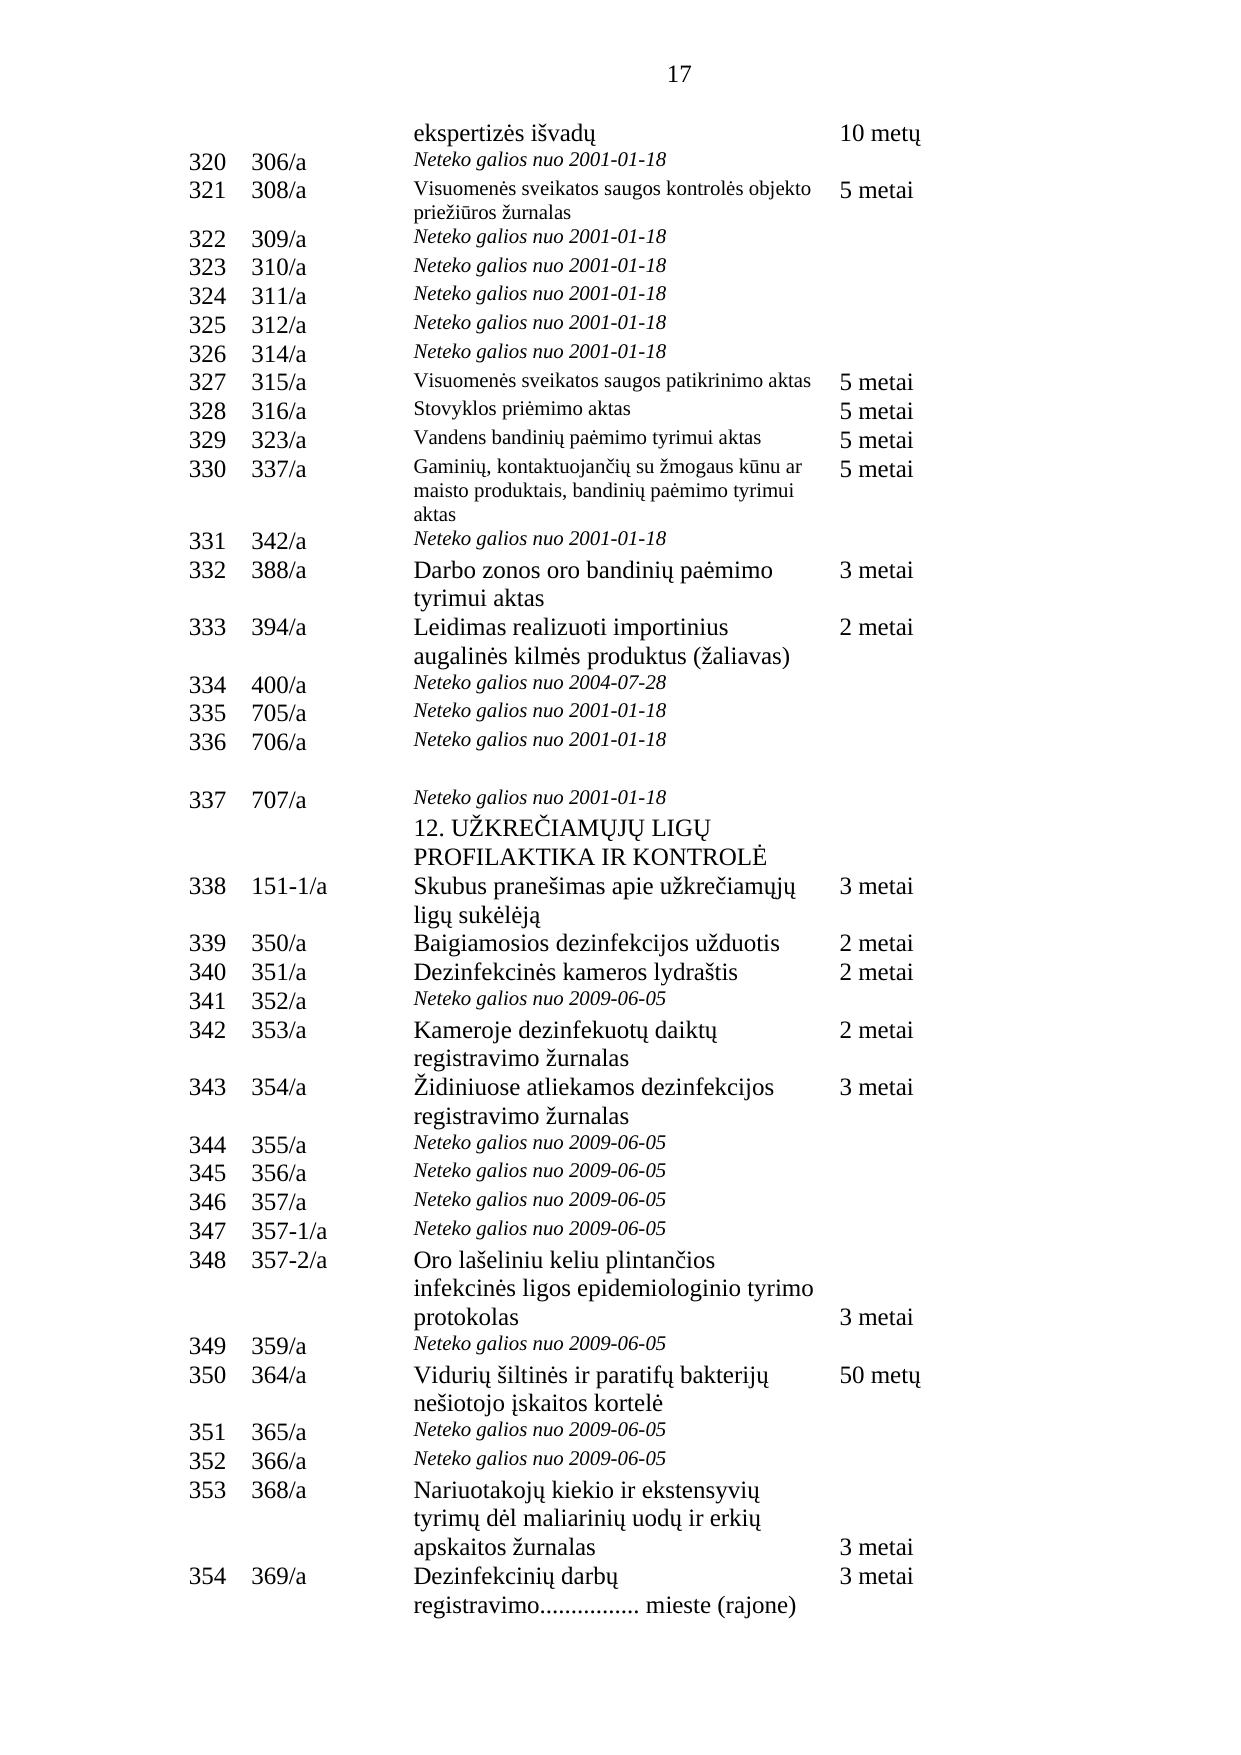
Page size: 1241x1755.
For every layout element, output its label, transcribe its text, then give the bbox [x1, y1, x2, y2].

table_cell 312/a [240, 310, 402, 339]
table_cell Neteko galios nuo 2009-06-05 [402, 1331, 828, 1360]
table_cell 5 metai [828, 425, 1031, 454]
table_cell Neteko galios nuo 2001-01-18 [402, 310, 828, 339]
table_cell [828, 1331, 1031, 1360]
table_cell [1031, 118, 1176, 147]
table_cell Kameroje dezinfekuotų daiktų registravimo žurnalas [402, 1015, 828, 1072]
table_cell [1176, 368, 1181, 396]
table_cell 322 [177, 224, 240, 252]
table_cell [828, 253, 1031, 281]
table_cell [828, 1417, 1031, 1446]
table_cell 316/a [240, 396, 402, 425]
table_cell 314/a [240, 339, 402, 367]
table_cell 315/a [240, 368, 402, 396]
table_cell [1031, 253, 1176, 281]
table_cell [1031, 785, 1176, 813]
table_cell [1031, 425, 1176, 454]
table_cell [1176, 814, 1181, 871]
table_cell 5 metai [828, 368, 1031, 396]
table_cell [1031, 957, 1176, 986]
table_cell [1176, 670, 1181, 698]
table_cell Neteko galios nuo 2001-01-18 [402, 339, 828, 367]
table_cell [1176, 1532, 1181, 1561]
table_cell [1176, 612, 1181, 670]
table_cell 3 metai [828, 1561, 1031, 1618]
table_cell 346 [177, 1187, 240, 1216]
table_cell 2 metai [828, 612, 1031, 670]
table_cell 3 metai [828, 1532, 1031, 1561]
table_cell Gaminių, kontaktuojančių su žmogaus kūnu ar maisto produktais, bandinių paėmimo tyrimui aktas [402, 454, 828, 526]
table_cell 349 [177, 1331, 240, 1360]
table_cell [1176, 929, 1181, 957]
table_cell Nariuotakojų kiekio ir ekstensyvių tyrimų dėl maliarinių uodų ir erkių [402, 1475, 828, 1532]
table_cell 325 [177, 310, 240, 339]
table_cell 353 [177, 1475, 240, 1532]
table_cell [1031, 1216, 1176, 1245]
table_cell 354 [177, 1561, 240, 1618]
table_cell 329 [177, 425, 240, 454]
table_cell [1176, 1475, 1181, 1532]
table_cell [1031, 814, 1176, 871]
table_cell Neteko galios nuo 2004-07-28 [402, 670, 828, 698]
table_cell [240, 1302, 402, 1331]
table_cell 309/a [240, 224, 402, 252]
table_cell Vidurių šiltinės ir paratifų bakterijų nešiotojo įskaitos kortelė [402, 1360, 828, 1417]
table_cell 356/a [240, 1159, 402, 1187]
table_cell 5 metai [828, 176, 1031, 224]
table_cell 400/a [240, 670, 402, 698]
table_cell 339 [177, 929, 240, 957]
table_cell 388/a [240, 555, 402, 612]
table_cell [1176, 1561, 1181, 1618]
table_cell 369/a [240, 1561, 402, 1618]
table_cell 311/a [240, 281, 402, 310]
table_cell Neteko galios nuo 2001-01-18 [402, 727, 828, 756]
table_cell [828, 785, 1031, 813]
table_cell [1031, 224, 1176, 252]
table_cell [1176, 1302, 1181, 1331]
table_cell 321 [177, 176, 240, 224]
table_cell [828, 1245, 1031, 1302]
table_cell [1176, 1187, 1181, 1216]
table_cell 357-2/a [240, 1245, 402, 1302]
table_cell 342 [177, 1015, 240, 1072]
table_cell [1176, 1417, 1181, 1446]
table_cell [1176, 785, 1181, 813]
table_cell [1176, 396, 1181, 425]
table_cell 2 metai [828, 957, 1031, 986]
table_cell Dezinfekcinės kameros lydraštis [402, 957, 828, 986]
table_cell [1031, 871, 1176, 928]
table_cell 12. UŽKREČIAMŲJŲ LIGŲ PROFILAKTIKA IR KONTROLĖ [402, 814, 828, 871]
table_cell [1176, 1130, 1181, 1158]
table_cell apskaitos žurnalas [402, 1532, 828, 1561]
table_cell [828, 670, 1031, 698]
table_cell 320 [177, 147, 240, 176]
table_cell [1031, 176, 1176, 224]
table_cell 350/a [240, 929, 402, 957]
table_cell [1031, 1532, 1176, 1561]
table_cell 326 [177, 339, 240, 367]
table_cell Leidimas realizuoti importinius augalinės kilmės produktus (žaliavas) [402, 612, 828, 670]
table_cell [240, 814, 402, 871]
table_cell Neteko galios nuo 2001-01-18 [402, 253, 828, 281]
table_cell 308/a [240, 176, 402, 224]
table_cell [177, 1532, 240, 1561]
table_cell [240, 1532, 402, 1561]
table_cell [1176, 1216, 1181, 1245]
table_cell [1031, 1159, 1176, 1187]
table_cell Neteko galios nuo 2001-01-18 [402, 526, 828, 555]
table_cell [1031, 396, 1176, 425]
table_cell Dezinfekcinių darbų registravimo................ mieste (rajone) [402, 1561, 828, 1618]
table_cell Stovyklos priėmimo aktas [402, 396, 828, 425]
table_cell Oro lašeliniu keliu plintančios infekcinės ligos epidemiologinio tyrimo [402, 1245, 828, 1302]
table_cell [828, 756, 1031, 785]
table_cell [1176, 1159, 1181, 1187]
table_cell protokolas [402, 1302, 828, 1331]
table_cell [1031, 555, 1176, 612]
table_cell [1176, 957, 1181, 986]
table_cell 327 [177, 368, 240, 396]
table_cell Neteko galios nuo 2001-01-18 [402, 224, 828, 252]
table_cell 335 [177, 699, 240, 727]
table_cell [1176, 224, 1181, 252]
table_cell [1031, 147, 1176, 176]
table_cell [1031, 1446, 1176, 1475]
table_cell 337/a [240, 454, 402, 526]
table_cell [240, 118, 402, 147]
table_cell 705/a [240, 699, 402, 727]
table_cell Vandens bandinių paėmimo tyrimui aktas [402, 425, 828, 454]
table_cell [828, 339, 1031, 367]
table_cell [828, 1216, 1031, 1245]
table_cell Neteko galios nuo 2009-06-05 [402, 1417, 828, 1446]
table_cell 348 [177, 1245, 240, 1302]
table_cell 5 metai [828, 454, 1031, 526]
table_cell Skubus pranešimas apie užkrečiamųjų ligų sukėlėją [402, 871, 828, 928]
table_cell 347 [177, 1216, 240, 1245]
table_cell Neteko galios nuo 2009-06-05 [402, 1216, 828, 1245]
table_cell 334 [177, 670, 240, 698]
table_cell [1176, 176, 1181, 224]
table_cell [1176, 555, 1181, 612]
table_cell [177, 814, 240, 871]
table_cell [1031, 1360, 1176, 1417]
table_cell [828, 814, 1031, 871]
table_cell 352/a [240, 986, 402, 1015]
table_cell [177, 756, 240, 785]
table_cell [1176, 147, 1181, 176]
table_cell [1176, 281, 1181, 310]
table_cell [828, 699, 1031, 727]
table_cell Neteko galios nuo 2001-01-18 [402, 699, 828, 727]
table_cell [1031, 727, 1176, 756]
table_cell [1031, 368, 1176, 396]
table_cell 5 metai [828, 396, 1031, 425]
table_cell 706/a [240, 727, 402, 756]
table_cell 331 [177, 526, 240, 555]
table_cell 324 [177, 281, 240, 310]
table_cell 330 [177, 454, 240, 526]
table_cell 10 metų [828, 118, 1031, 147]
table_cell 366/a [240, 1446, 402, 1475]
table_cell [1031, 1245, 1176, 1302]
table_cell 351/a [240, 957, 402, 986]
table_cell [1031, 310, 1176, 339]
table_cell [1176, 310, 1181, 339]
table_cell [1176, 699, 1181, 727]
table_cell [1176, 1072, 1181, 1130]
table_cell Neteko galios nuo 2001-01-18 [402, 147, 828, 176]
table_cell 3 metai [828, 1072, 1031, 1130]
table_cell [1176, 1446, 1181, 1475]
table_cell [1176, 1360, 1181, 1417]
table_cell 3 metai [828, 871, 1031, 928]
table_cell 355/a [240, 1130, 402, 1158]
table_cell [828, 727, 1031, 756]
table_cell ekspertizės išvadų [402, 118, 828, 147]
table_cell Baigiamosios dezinfekcijos užduotis [402, 929, 828, 957]
table_cell 3 metai [828, 1302, 1031, 1331]
table_cell [828, 224, 1031, 252]
table_cell [1176, 871, 1181, 928]
table_cell 323 [177, 253, 240, 281]
table_cell 3 metai [828, 555, 1031, 612]
table_cell [828, 310, 1031, 339]
table_cell [1031, 1302, 1176, 1331]
table_cell [1031, 1015, 1176, 1072]
table_cell 344 [177, 1130, 240, 1158]
table_cell [828, 1187, 1031, 1216]
table_cell [1031, 1072, 1176, 1130]
table_cell [177, 118, 240, 147]
table_cell [1031, 1475, 1176, 1532]
table_cell Neteko galios nuo 2009-06-05 [402, 1446, 828, 1475]
table_cell Neteko galios nuo 2009-06-05 [402, 1130, 828, 1158]
table_cell [828, 1475, 1031, 1532]
table_cell 340 [177, 957, 240, 986]
table_cell Darbo zonos oro bandinių paėmimo tyrimui aktas [402, 555, 828, 612]
table_cell 337 [177, 785, 240, 813]
table_cell 345 [177, 1159, 240, 1187]
table_cell Neteko galios nuo 2009-06-05 [402, 1159, 828, 1187]
table_cell [240, 756, 402, 785]
table_cell [1031, 929, 1176, 957]
table_cell [1031, 526, 1176, 555]
table_cell [1031, 1417, 1176, 1446]
table_cell [1031, 454, 1176, 526]
table_cell [1176, 454, 1181, 526]
table_cell [1031, 986, 1176, 1015]
table_cell 707/a [240, 785, 402, 813]
table_cell [1031, 756, 1176, 785]
table_cell [1031, 612, 1176, 670]
table_cell [1176, 727, 1181, 756]
table_cell 151-1/a [240, 871, 402, 928]
table_cell [828, 1446, 1031, 1475]
table_cell 50 metų [828, 1360, 1031, 1417]
table_cell Neteko galios nuo 2009-06-05 [402, 1187, 828, 1216]
table_cell 368/a [240, 1475, 402, 1532]
table_cell [828, 1159, 1031, 1187]
table_cell [1176, 339, 1181, 367]
table_cell [402, 756, 828, 785]
table_cell [1031, 281, 1176, 310]
table_cell [828, 526, 1031, 555]
table_cell [1176, 986, 1181, 1015]
table_cell 323/a [240, 425, 402, 454]
table_cell 343 [177, 1072, 240, 1130]
table_cell [1031, 1130, 1176, 1158]
table_cell 2 metai [828, 1015, 1031, 1072]
table_cell 364/a [240, 1360, 402, 1417]
table_cell [1176, 1015, 1181, 1072]
table_cell 350 [177, 1360, 240, 1417]
table_cell 365/a [240, 1417, 402, 1446]
table_cell [1031, 699, 1176, 727]
table_cell 336 [177, 727, 240, 756]
table_cell 354/a [240, 1072, 402, 1130]
table_cell [1031, 670, 1176, 698]
table_cell Neteko galios nuo 2001-01-18 [402, 785, 828, 813]
table_cell [1031, 1187, 1176, 1216]
table_cell 394/a [240, 612, 402, 670]
table_cell [177, 1302, 240, 1331]
table_cell 357-1/a [240, 1216, 402, 1245]
table_cell Visuomenės sveikatos saugos kontrolės objekto priežiūros žurnalas [402, 176, 828, 224]
table_cell 352 [177, 1446, 240, 1475]
table_cell [1176, 118, 1181, 147]
table_cell 353/a [240, 1015, 402, 1072]
table_cell 357/a [240, 1187, 402, 1216]
table_cell [828, 147, 1031, 176]
table_cell 342/a [240, 526, 402, 555]
table_cell [828, 1130, 1031, 1158]
table_cell [1031, 1561, 1176, 1618]
table_cell [1176, 425, 1181, 454]
table_cell 341 [177, 986, 240, 1015]
table_cell 333 [177, 612, 240, 670]
table_cell [1176, 1245, 1181, 1302]
table_cell [1176, 1331, 1181, 1360]
table_cell 338 [177, 871, 240, 928]
table_cell Neteko galios nuo 2001-01-18 [402, 281, 828, 310]
table_cell 2 metai [828, 929, 1031, 957]
table_cell 359/a [240, 1331, 402, 1360]
table_cell 328 [177, 396, 240, 425]
table_cell [1031, 1331, 1176, 1360]
table_cell [1031, 339, 1176, 367]
table_cell 310/a [240, 253, 402, 281]
table_cell [1176, 253, 1181, 281]
table_cell 306/a [240, 147, 402, 176]
table_cell [828, 986, 1031, 1015]
table_cell 351 [177, 1417, 240, 1446]
table_cell Židiniuose atliekamos dezinfekcijos registravimo žurnalas [402, 1072, 828, 1130]
table_cell Visuomenės sveikatos saugos patikrinimo aktas [402, 368, 828, 396]
table_cell [1176, 526, 1181, 555]
table_cell 332 [177, 555, 240, 612]
table_cell [828, 281, 1031, 310]
table_cell Neteko galios nuo 2009-06-05 [402, 986, 828, 1015]
table_cell [1176, 756, 1181, 785]
